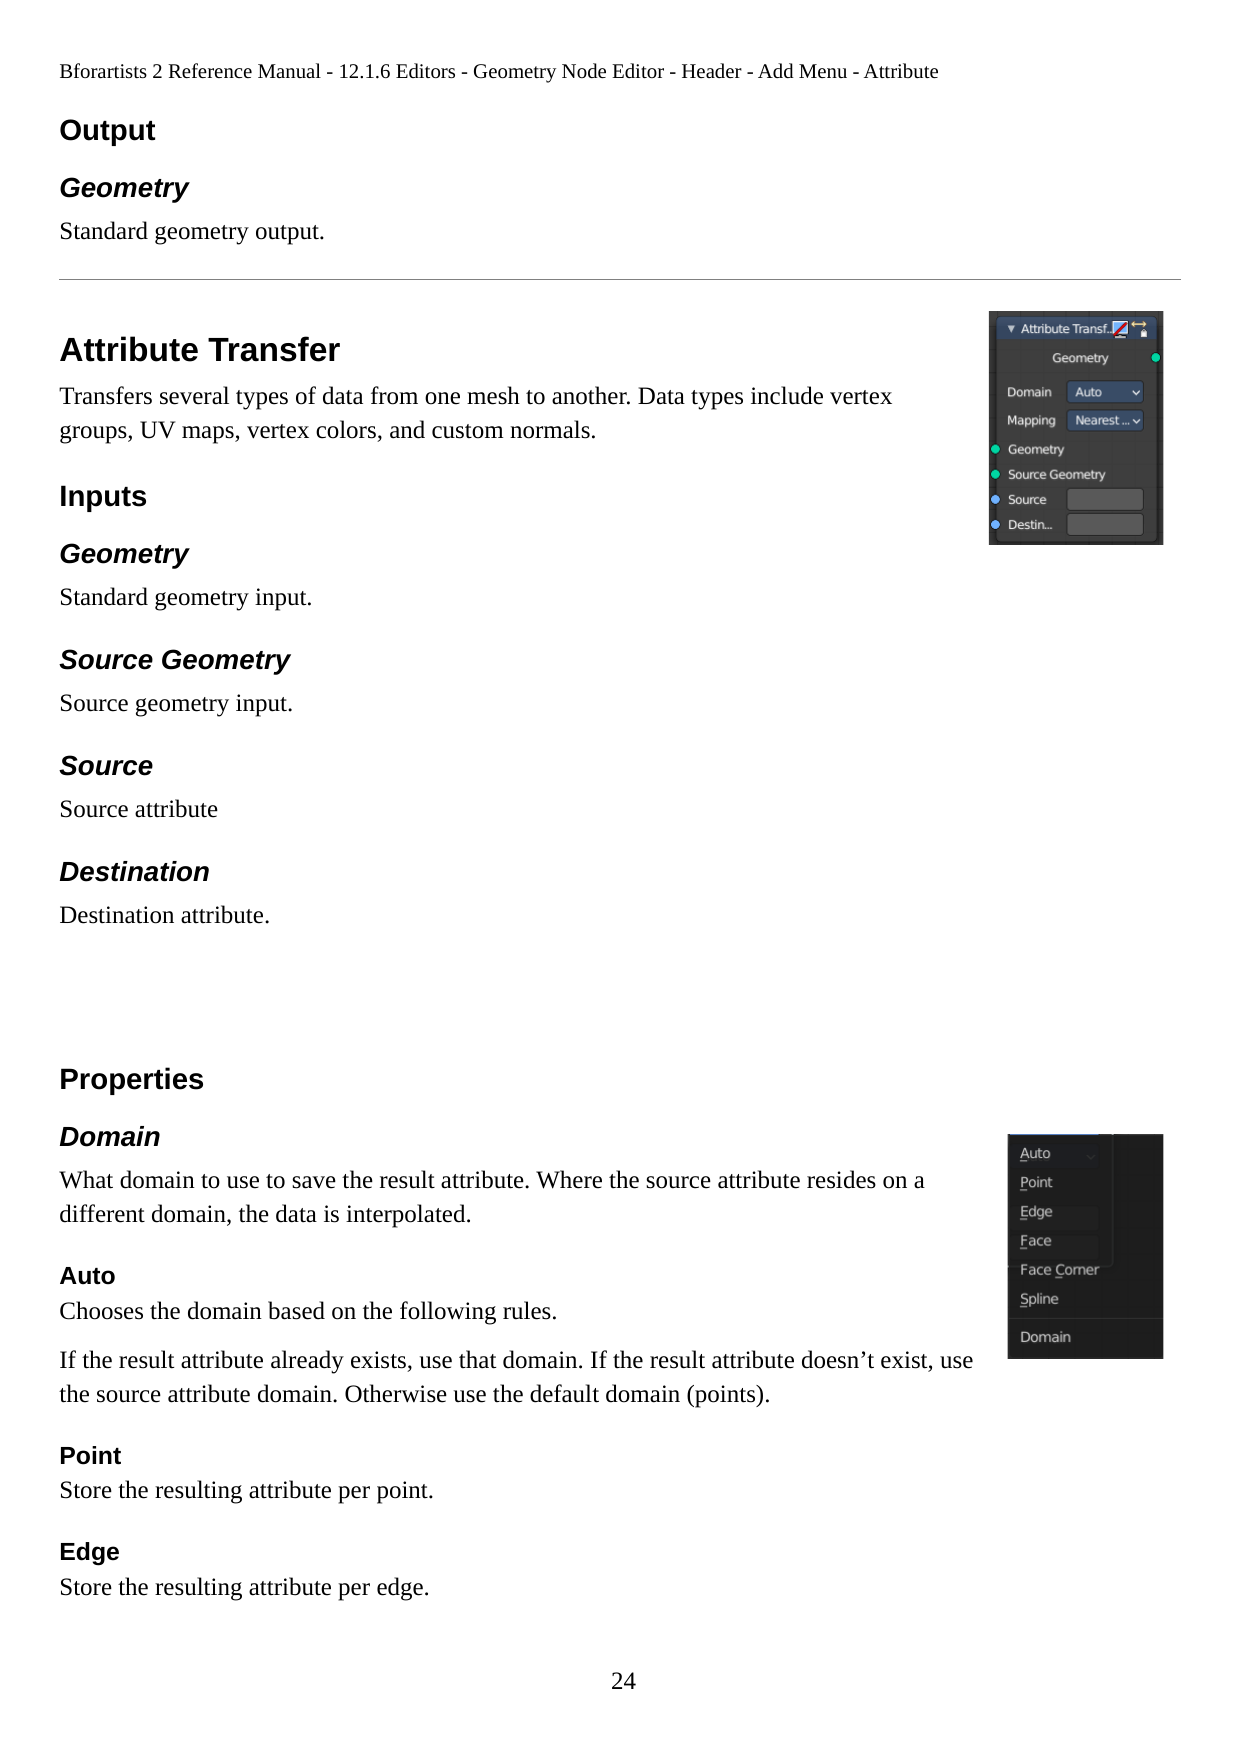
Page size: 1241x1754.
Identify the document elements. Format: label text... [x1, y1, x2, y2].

text Source geometry input. [59, 688, 1181, 717]
subtitle Output [59, 113, 1181, 146]
text Store the resulting attribute per edge. [59, 1572, 1181, 1601]
text If the result attribute already exists, use that domain. If the result attribute doesn’t exist, use the source attribute domain. Otherwise use the default domain (points). [59, 1345, 1181, 1408]
text Store the resulting attribute per point. [59, 1476, 1181, 1504]
subtitle [1164, 479, 1181, 513]
text Standard geometry output. [59, 216, 1181, 244]
subtitle Domain [59, 1121, 1181, 1152]
picture [1007, 1134, 1164, 1359]
subtitle Destination [59, 856, 1181, 887]
subtitle Edge [59, 1537, 1181, 1566]
subtitle Source Geometry [59, 644, 1181, 676]
subtitle [1164, 330, 1181, 368]
subtitle Geometry [59, 538, 1181, 570]
text What domain to use to save the result attribute. Where the source attribute resides on a different domain, the data is interpolated. [59, 1165, 1007, 1228]
text Transfers several types of data from one mesh to another. Data types include vertex groups, UV maps, vertex colors, and custom normals. [59, 381, 988, 444]
text Chooses the domain based on the following rules. [59, 1296, 1007, 1324]
subtitle Properties [59, 1062, 1181, 1096]
subtitle Inputs [59, 479, 988, 513]
subtitle Point [59, 1441, 1181, 1469]
subtitle Geometry [59, 171, 1181, 203]
picture [988, 311, 1164, 545]
subtitle Attribute Transfer [59, 330, 988, 368]
subtitle [1164, 1261, 1181, 1289]
text Source attribute [59, 794, 1181, 823]
text Standard geometry input. [59, 582, 1181, 611]
subtitle Auto [59, 1261, 1007, 1289]
subtitle Source [59, 750, 1181, 782]
text Destination attribute. [59, 900, 1181, 929]
